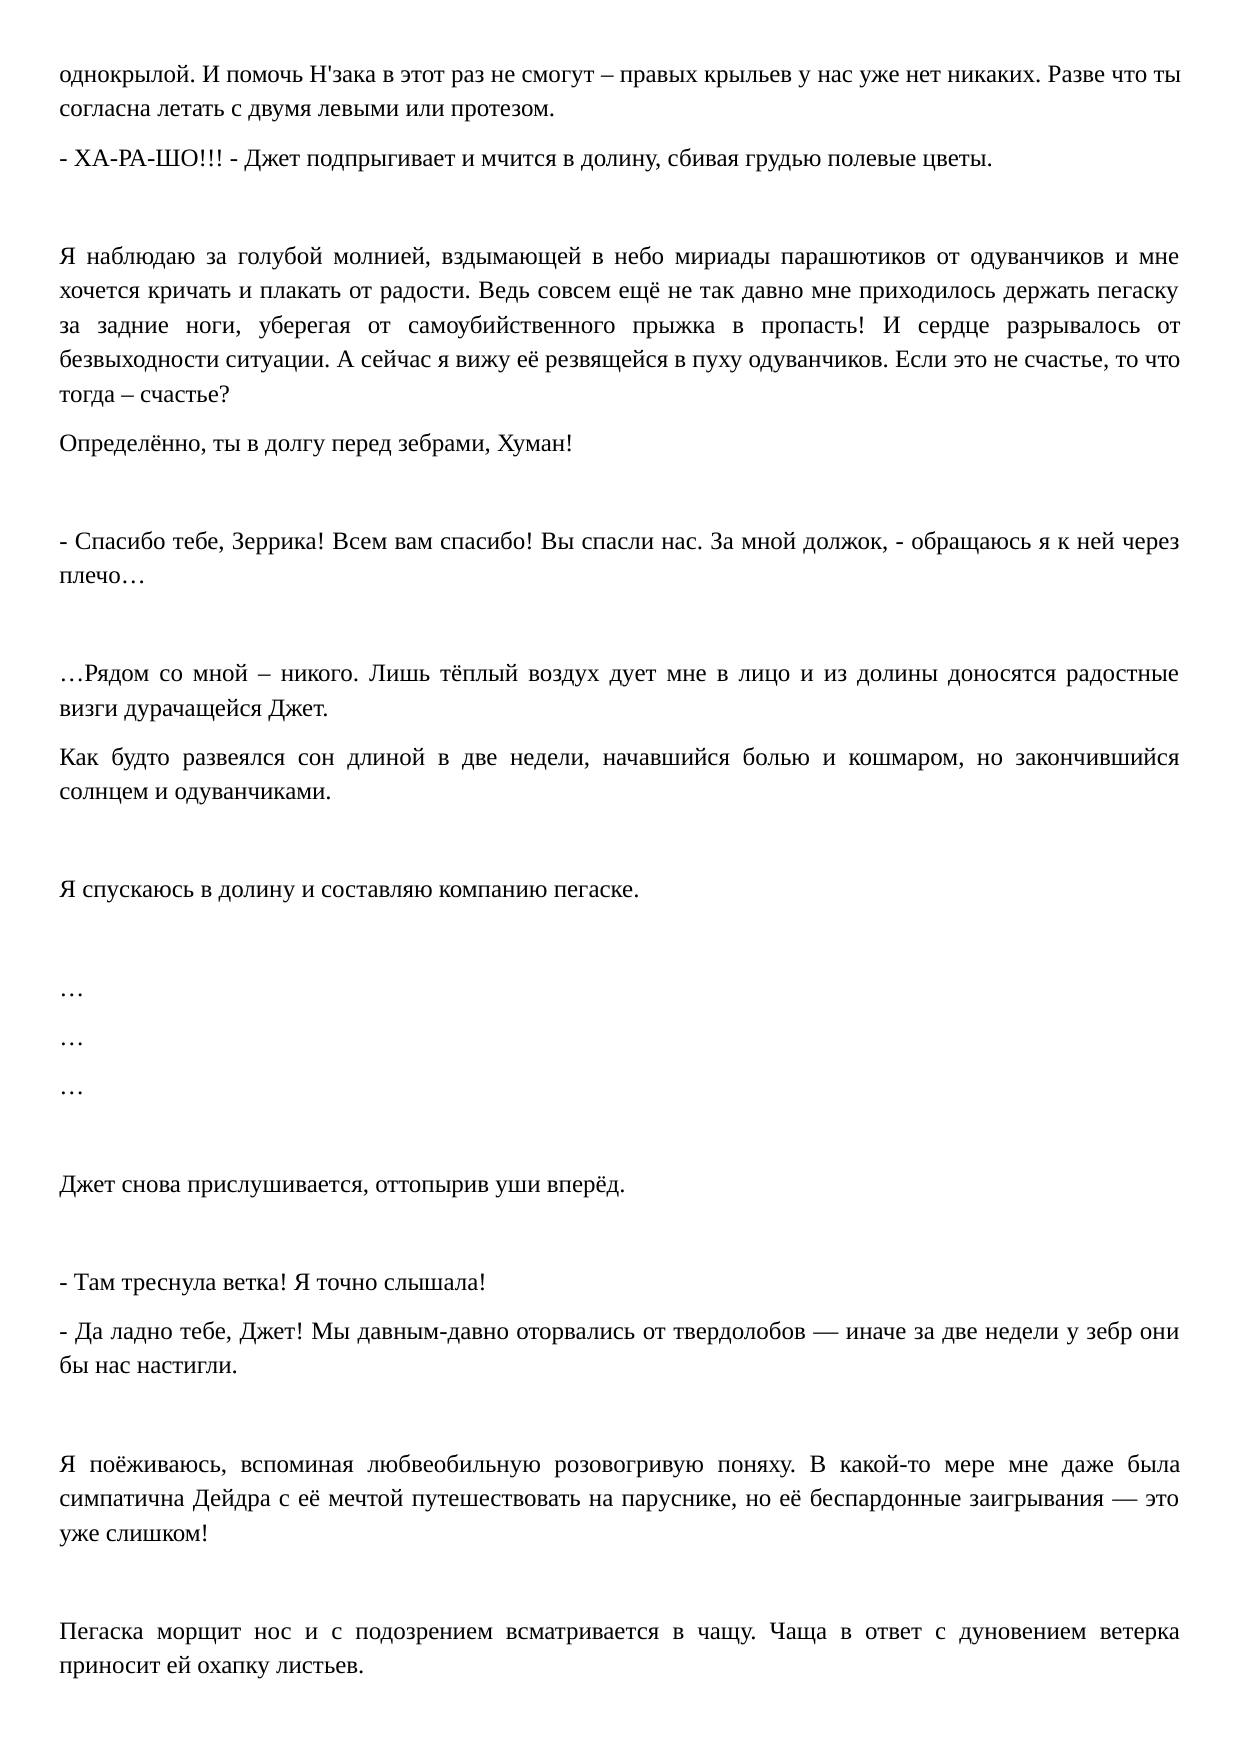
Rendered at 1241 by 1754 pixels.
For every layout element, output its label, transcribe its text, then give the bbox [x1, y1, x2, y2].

text - Спасибо тебе, Зеррика! Всем вам спасибо! Вы спасли нас. За мной должок, - обращаюсь я к ней через плечо… [59, 526, 1181, 589]
text Джет снова прислушивается, оттопырив уши вперёд. [59, 1169, 1181, 1198]
text - ХА-РА-ШО!!! - Джет подпрыгивает и мчится в долину, сбивая грудью полевые цветы. [59, 143, 1181, 171]
text Пегаска морщит нос и с подозрением всматривается в чащу. Чаща в ответ с дуновением ветерка приносит ей охапку листьев. [59, 1616, 1181, 1679]
text однокрылой. И помочь Н'зака в этот раз не смогут – правых крыльев у нас уже нет никаких. Разве что ты согласна летать с двумя левыми или протезом. [59, 59, 1181, 122]
text …Рядом со мной – никого. Лишь тёплый воздух дует мне в лицо и из долины доносятся радостные визги дурачащейся Джет. [59, 658, 1181, 722]
text Я поёживаюсь, вспоминая любвеобильную розовогривую поняху. В какой-то мере мне даже была симпатична Дейдра с её мечтой путешествовать на паруснике, но её беспардонные заигрывания — это уже слишком! [59, 1449, 1181, 1546]
text Я наблюдаю за голубой молнией, вздымающей в небо мириады парашютиков от одуванчиков и мне хочется кричать и плакать от радости. Ведь совсем ещё не так давно мне приходилось держать пегаску за задние ноги, уберегая от самоубийственного прыжка в пропасть! И сердце разрывалось от безвыходности ситуации. А сейчас я вижу её резвящейся в пуху одуванчиков. Если это не счастье, то что тогда – счастье? [59, 241, 1181, 407]
text … [59, 1071, 1181, 1099]
text Я спускаюсь в долину и составляю компанию пегаске. [59, 874, 1181, 903]
text - Да ладно тебе, Джет! Мы давным-давно оторвались от твердолобов — иначе за две недели у зебр они бы нас настигли. [59, 1316, 1181, 1379]
text Как будто развеялся сон длиной в две недели, начавшийся болью и кошмаром, но закончившийся солнцем и одуванчиками. [59, 742, 1181, 805]
text - Там треснула ветка! Я точно слышала! [59, 1267, 1181, 1296]
text … [59, 1022, 1181, 1051]
text Определённо, ты в долгу перед зебрами, Хуман! [59, 428, 1181, 456]
text … [59, 973, 1181, 1001]
